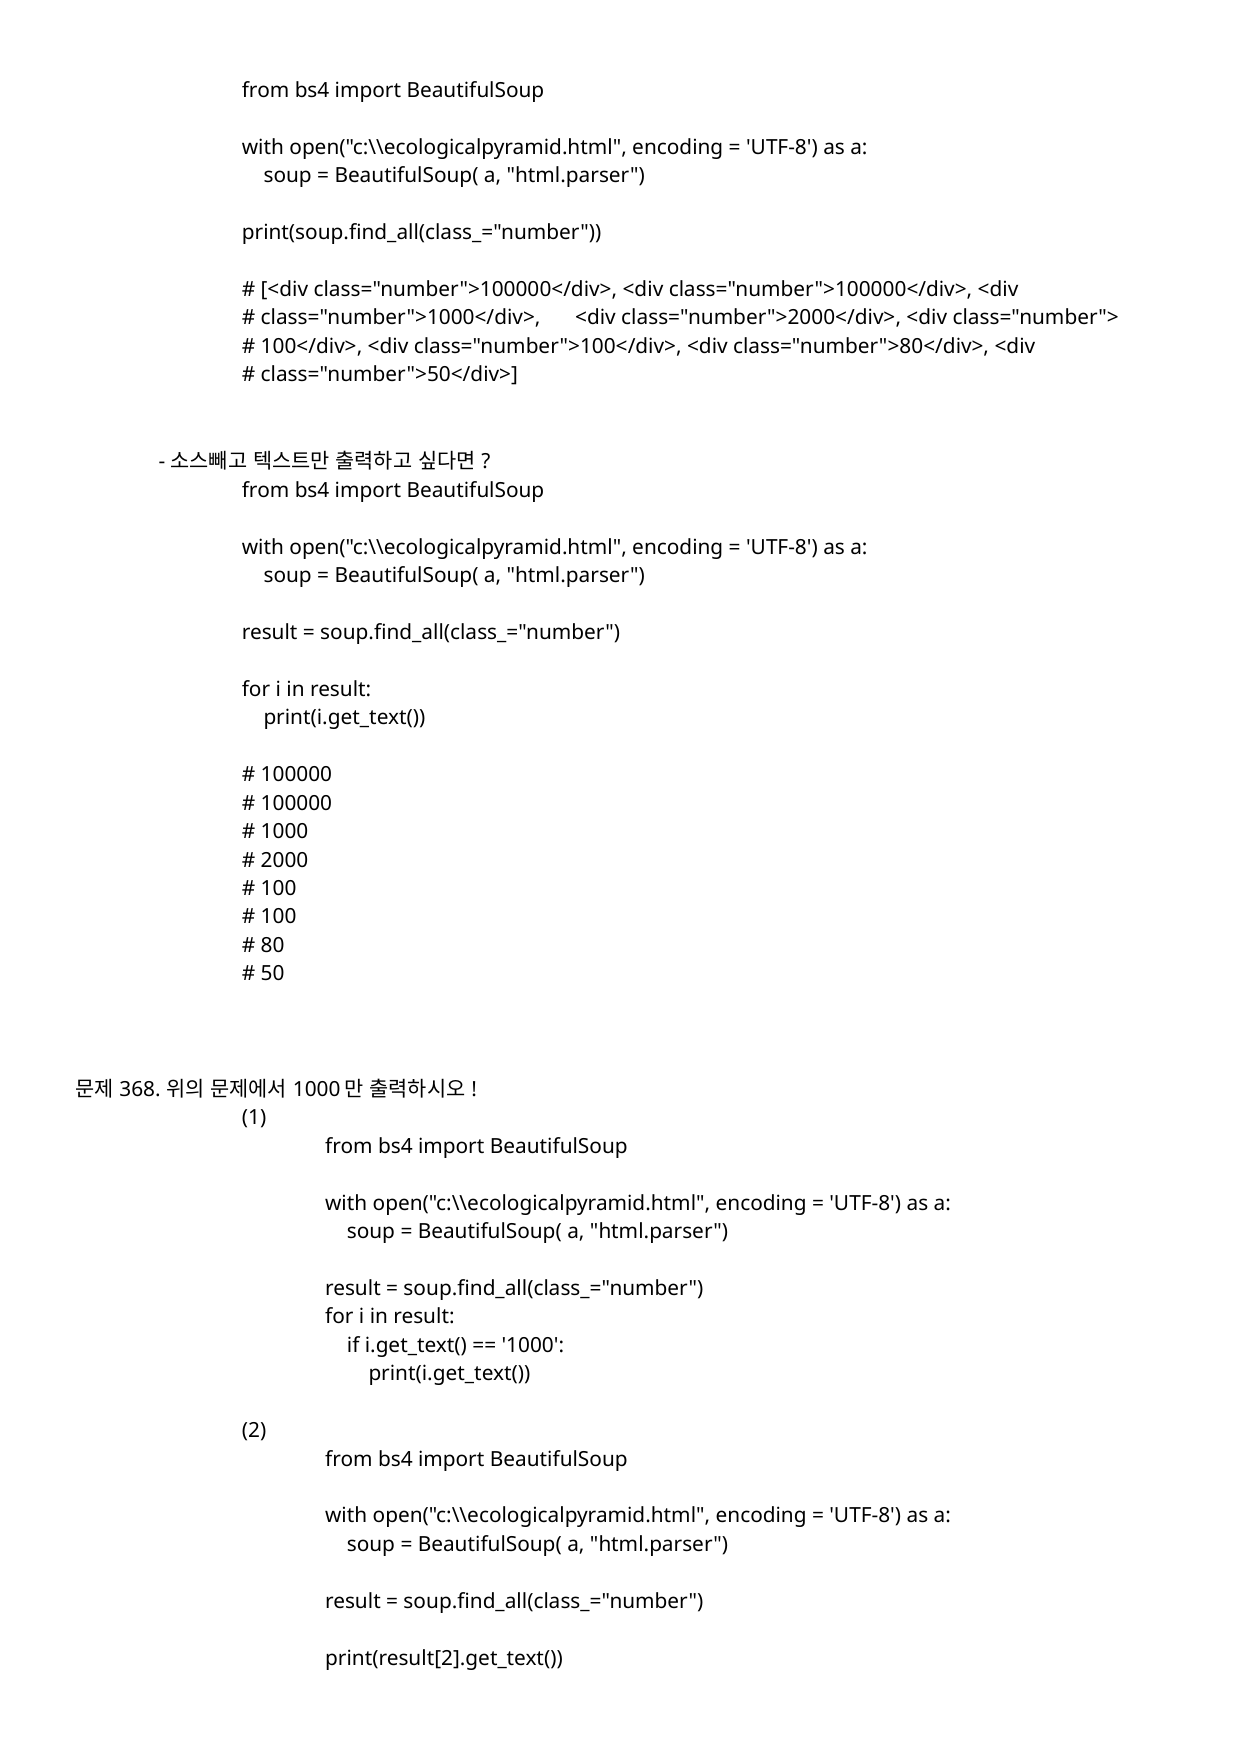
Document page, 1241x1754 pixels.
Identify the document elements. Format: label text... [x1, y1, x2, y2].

text from bs4 import BeautifulSoup [75, 1444, 1165, 1472]
text - 소스빼고 텍스트만 출력하고 싶다면 ? [75, 445, 1165, 475]
text # 100000 [75, 788, 1165, 816]
text result = soup.find_all(class_="number") [75, 617, 1165, 646]
text # 80 [75, 930, 1165, 958]
text result = soup.find_all(class_="number") [75, 1273, 1165, 1302]
text soup = BeautifulSoup( a, "html.parser") [75, 1529, 1165, 1557]
text 문제 368. 위의 문제에서 1000만 출력하시오 ! [75, 1072, 1165, 1102]
text # 100 [75, 873, 1165, 902]
text with open("c:\\ecologicalpyramid.html", encoding = 'UTF-8') as a: [75, 132, 1165, 160]
text for i in result: [75, 1302, 1165, 1330]
text print(soup.find_all(class_="number")) [75, 217, 1165, 246]
text with open("c:\\ecologicalpyramid.html", encoding = 'UTF-8') as a: [75, 532, 1165, 560]
text print(i.get_text()) [75, 702, 1165, 731]
text # 1000 [75, 816, 1165, 845]
text # 100</div>, <div class="number">100</div>, <div class="number">80</div>, <div [75, 331, 1165, 359]
text if i.get_text() == '1000': [75, 1330, 1165, 1358]
text # 2000 [75, 845, 1165, 873]
text soup = BeautifulSoup( a, "html.parser") [75, 1216, 1165, 1245]
text # 50 [75, 958, 1165, 987]
text with open("c:\\ecologicalpyramid.html", encoding = 'UTF-8') as a: [75, 1501, 1165, 1529]
text for i in result: [75, 674, 1165, 702]
text print(i.get_text()) [75, 1358, 1165, 1387]
text # [<div class="number">100000</div>, <div class="number">100000</div>, <div [75, 274, 1165, 302]
text # class="number">50</div>] [75, 359, 1165, 388]
text from bs4 import BeautifulSoup [75, 475, 1165, 503]
text result = soup.find_all(class_="number") [75, 1586, 1165, 1614]
text from bs4 import BeautifulSoup [75, 1131, 1165, 1159]
text soup = BeautifulSoup( a, "html.parser") [75, 160, 1165, 189]
text soup = BeautifulSoup( a, "html.parser") [75, 560, 1165, 589]
text with open("c:\\ecologicalpyramid.html", encoding = 'UTF-8') as a: [75, 1188, 1165, 1216]
text (2) [75, 1415, 1165, 1444]
text # 100 [75, 902, 1165, 930]
text # class="number">1000</div>, <div class="number">2000</div>, <div class="number"> [75, 302, 1165, 331]
text from bs4 import BeautifulSoup [75, 75, 1165, 103]
text print(result[2].get_text()) [75, 1643, 1165, 1671]
text # 100000 [75, 759, 1165, 788]
text (1) [75, 1102, 1165, 1131]
